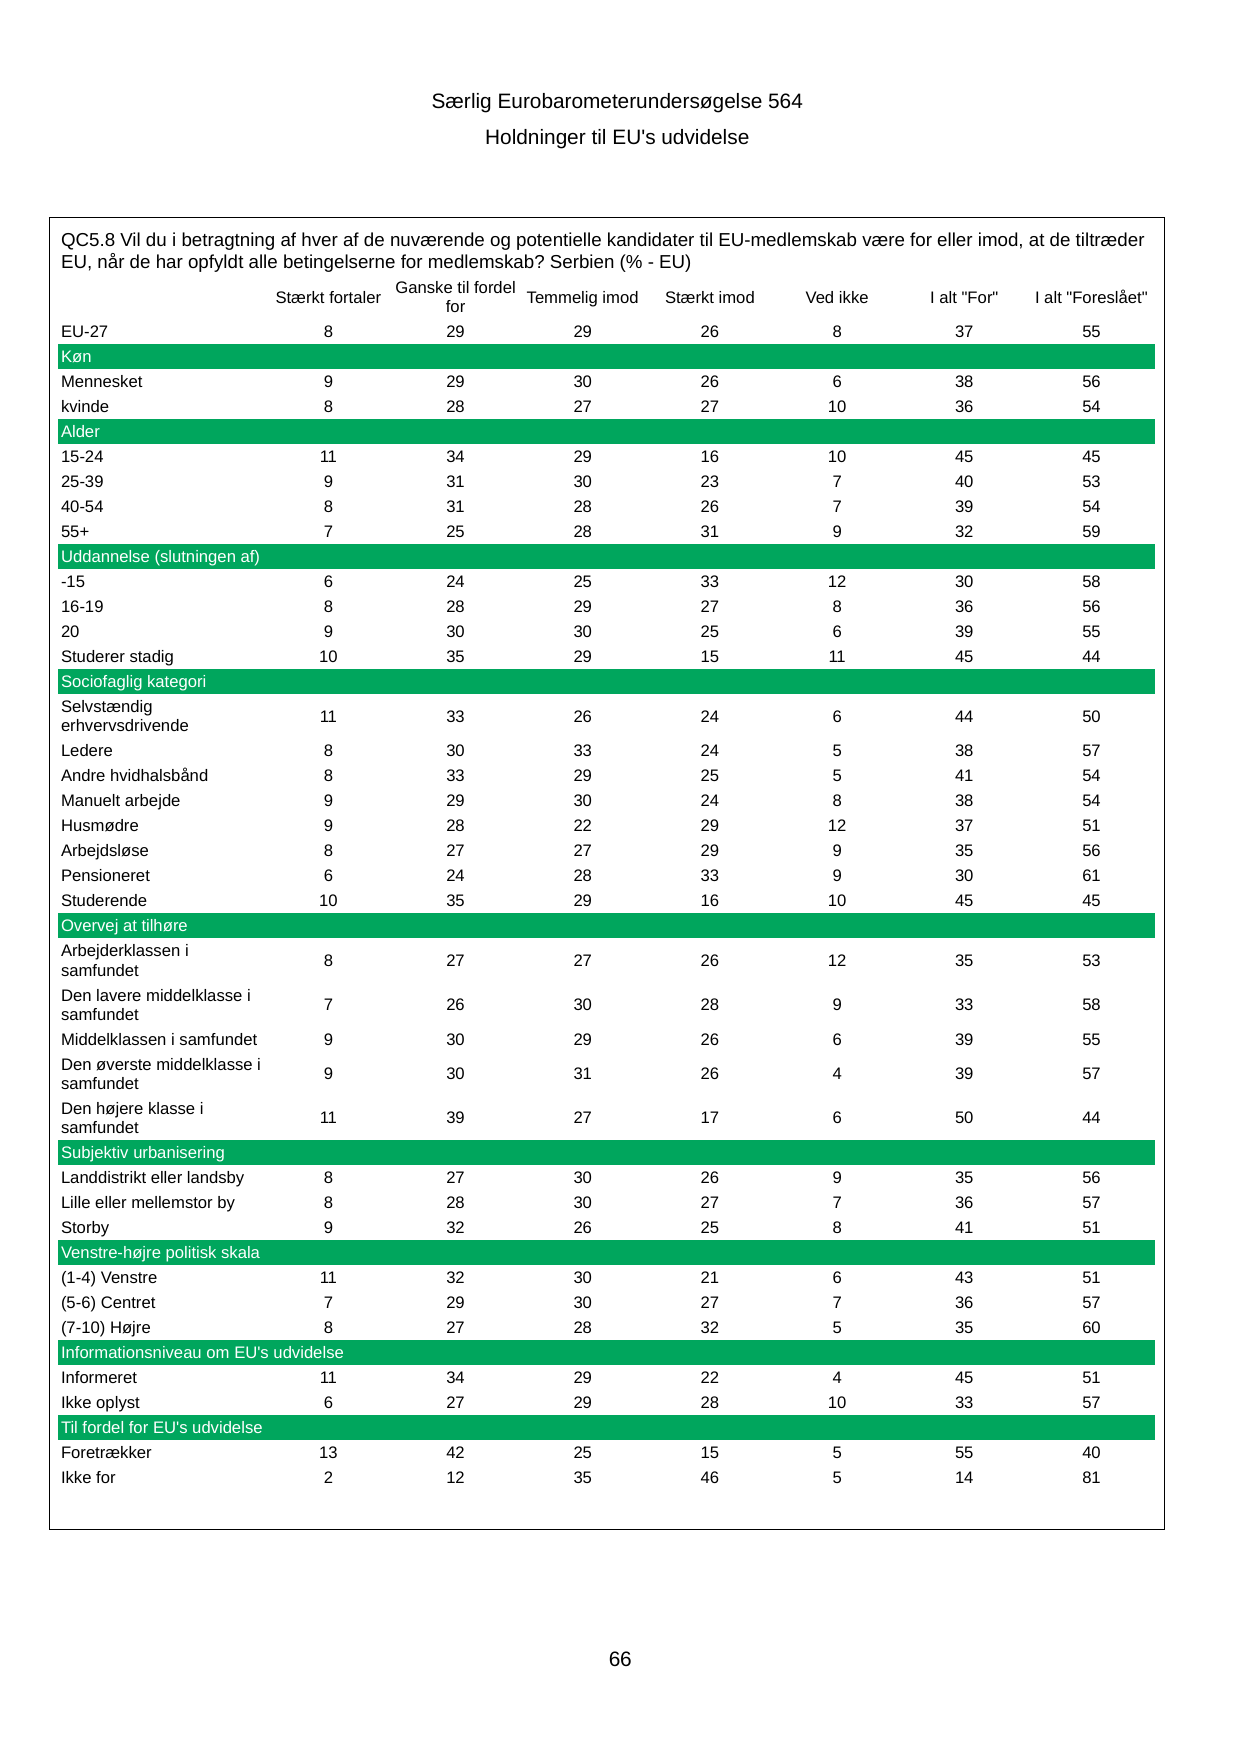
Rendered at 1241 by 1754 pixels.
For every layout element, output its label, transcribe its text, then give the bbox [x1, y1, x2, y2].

table_cell 9 [773, 519, 900, 544]
table_cell 29 [392, 319, 519, 344]
table_cell I alt "For" [900, 275, 1028, 319]
table_cell 45 [900, 1365, 1028, 1390]
table_cell Ikke oplyst [58, 1390, 264, 1415]
table_cell 10 [773, 888, 900, 913]
table_cell 9 [265, 1027, 392, 1052]
table_cell 8 [265, 594, 392, 619]
table_cell 32 [646, 1315, 773, 1340]
table_cell Husmødre [58, 813, 264, 838]
table_cell 35 [900, 938, 1028, 982]
table_cell 29 [392, 369, 519, 394]
table_cell 58 [1028, 983, 1155, 1027]
table_cell 6 [265, 863, 392, 888]
table_cell 55 [1028, 1027, 1155, 1052]
table_cell 8 [265, 394, 392, 419]
table_cell 28 [519, 494, 646, 519]
table_cell 33 [519, 738, 646, 763]
table_cell Ved ikke [773, 275, 900, 319]
table_cell Sociofaglig kategori [58, 669, 1155, 694]
table_cell 8 [265, 319, 392, 344]
table_cell 12 [773, 813, 900, 838]
table_cell Andre hvidhalsbånd [58, 763, 264, 788]
table_cell 57 [1028, 738, 1155, 763]
table_cell Alder [58, 419, 1155, 444]
table_cell 56 [1028, 1165, 1155, 1190]
table_cell 40-54 [58, 494, 264, 519]
table_cell 29 [519, 1390, 646, 1415]
table_cell 39 [900, 1027, 1028, 1052]
table_cell 60 [1028, 1315, 1155, 1340]
table_cell 45 [900, 444, 1028, 469]
table_cell 29 [646, 813, 773, 838]
table_cell 50 [900, 1096, 1028, 1140]
table_cell 15-24 [58, 444, 264, 469]
table_cell Studerer stadig [58, 644, 264, 669]
table_cell 51 [1028, 1265, 1155, 1290]
table_cell 28 [519, 1315, 646, 1340]
table_cell 30 [392, 1052, 519, 1096]
table_cell 81 [1028, 1465, 1155, 1490]
table_cell 39 [900, 619, 1028, 644]
table_cell Ledere [58, 738, 264, 763]
table_cell 55 [900, 1440, 1028, 1465]
table_cell 29 [519, 1027, 646, 1052]
table_cell 8 [265, 938, 392, 982]
table_cell 33 [646, 863, 773, 888]
table_cell Studerende [58, 888, 264, 913]
table_cell Ganske til fordel for [392, 275, 519, 319]
table_cell 8 [773, 1215, 900, 1240]
table_cell 8 [265, 494, 392, 519]
table_cell 13 [265, 1440, 392, 1465]
table_cell 30 [900, 863, 1028, 888]
table_cell 38 [900, 738, 1028, 763]
table_cell Stærkt imod [646, 275, 773, 319]
table_cell 53 [1028, 938, 1155, 982]
table_cell 39 [392, 1096, 519, 1140]
table_cell 7 [773, 1190, 900, 1215]
table_cell 59 [1028, 519, 1155, 544]
table_cell 24 [646, 694, 773, 738]
table_cell Venstre-højre politisk skala [58, 1240, 1155, 1265]
table_cell 27 [646, 394, 773, 419]
table_cell 31 [392, 469, 519, 494]
table_cell 6 [265, 1390, 392, 1415]
table_cell 28 [392, 594, 519, 619]
table_cell 39 [900, 494, 1028, 519]
table_cell 29 [519, 444, 646, 469]
table_cell kvinde [58, 394, 264, 419]
table_cell 37 [900, 813, 1028, 838]
table_cell 29 [392, 1290, 519, 1315]
table_cell 26 [646, 494, 773, 519]
table_cell 2 [265, 1465, 392, 1490]
table_cell 30 [519, 469, 646, 494]
table_cell Arbejderklassen i samfundet [58, 938, 264, 982]
table_cell 25 [392, 519, 519, 544]
table_cell 26 [646, 1165, 773, 1190]
table_cell 6 [773, 1027, 900, 1052]
table_cell Landdistrikt eller landsby [58, 1165, 264, 1190]
table_cell 14 [900, 1465, 1028, 1490]
table_cell 9 [265, 1215, 392, 1240]
table_cell 26 [519, 694, 646, 738]
table_cell 56 [1028, 594, 1155, 619]
table_cell 30 [519, 369, 646, 394]
table_cell Selvstændig erhvervsdrivende [58, 694, 264, 738]
table_cell 58 [1028, 569, 1155, 594]
table_cell 16 [646, 444, 773, 469]
table_cell 22 [519, 813, 646, 838]
table_cell 10 [773, 394, 900, 419]
table_cell 26 [646, 1027, 773, 1052]
table_cell 29 [519, 319, 646, 344]
table_cell 15 [646, 1440, 773, 1465]
table_cell 27 [519, 938, 646, 982]
table_cell Uddannelse (slutningen af) [58, 544, 1155, 569]
table_cell 12 [392, 1465, 519, 1490]
table_cell 55+ [58, 519, 264, 544]
table_cell 33 [900, 1390, 1028, 1415]
table_cell Den øverste middelklasse i samfundet [58, 1052, 264, 1096]
table_cell 43 [900, 1265, 1028, 1290]
table_cell 5 [773, 763, 900, 788]
table_cell -15 [58, 569, 264, 594]
table_cell 6 [773, 694, 900, 738]
table_cell 6 [773, 619, 900, 644]
table_cell 34 [392, 1365, 519, 1390]
table_cell 33 [646, 569, 773, 594]
table_cell 24 [392, 863, 519, 888]
table_cell 30 [392, 619, 519, 644]
table_cell 12 [773, 938, 900, 982]
table_cell 11 [265, 1096, 392, 1140]
table_cell 26 [519, 1215, 646, 1240]
table_cell 26 [646, 938, 773, 982]
table_cell (7-10) Højre [58, 1315, 264, 1340]
table_cell 35 [900, 838, 1028, 863]
table_cell 11 [773, 644, 900, 669]
table_cell 36 [900, 1290, 1028, 1315]
table_cell 9 [265, 469, 392, 494]
table_cell 8 [265, 1165, 392, 1190]
table_cell 28 [646, 1390, 773, 1415]
table_cell 31 [519, 1052, 646, 1096]
table_cell 33 [900, 983, 1028, 1027]
table_cell 37 [900, 319, 1028, 344]
table_cell 16 [646, 888, 773, 913]
table_cell 28 [519, 863, 646, 888]
table_cell 45 [1028, 888, 1155, 913]
table_cell 30 [519, 983, 646, 1027]
table_cell 10 [773, 1390, 900, 1415]
table_cell 54 [1028, 788, 1155, 813]
table_cell 26 [646, 1052, 773, 1096]
table_cell 57 [1028, 1190, 1155, 1215]
table_cell 6 [773, 1265, 900, 1290]
table_cell 4 [773, 1365, 900, 1390]
table_cell 5 [773, 1440, 900, 1465]
table_cell 27 [519, 1096, 646, 1140]
table_cell 55 [1028, 319, 1155, 344]
table_cell 53 [1028, 469, 1155, 494]
table_cell 16-19 [58, 594, 264, 619]
table_cell 20 [58, 619, 264, 644]
table_cell 39 [900, 1052, 1028, 1096]
table_cell 17 [646, 1096, 773, 1140]
table_cell 45 [900, 644, 1028, 669]
table_cell 4 [773, 1052, 900, 1096]
table_cell 12 [773, 569, 900, 594]
table_cell 51 [1028, 1215, 1155, 1240]
table_cell 8 [773, 319, 900, 344]
table_cell Arbejdsløse [58, 838, 264, 863]
table_cell 24 [646, 738, 773, 763]
table_cell 6 [265, 569, 392, 594]
table_cell 9 [773, 863, 900, 888]
table_cell 51 [1028, 813, 1155, 838]
table_cell 24 [646, 788, 773, 813]
table_cell 32 [392, 1215, 519, 1240]
table_cell 9 [265, 619, 392, 644]
table_cell 6 [773, 369, 900, 394]
table_cell 27 [392, 1315, 519, 1340]
table_cell 27 [392, 1165, 519, 1190]
table_cell 30 [519, 1165, 646, 1190]
table_cell 8 [773, 788, 900, 813]
table_cell Manuelt arbejde [58, 788, 264, 813]
table_cell 44 [900, 694, 1028, 738]
table_cell 10 [265, 888, 392, 913]
table_cell 26 [392, 983, 519, 1027]
table_cell Storby [58, 1215, 264, 1240]
table_cell 8 [265, 763, 392, 788]
table_cell 9 [773, 838, 900, 863]
table_cell 9 [773, 1165, 900, 1190]
table_cell Ikke for [58, 1465, 264, 1490]
table_cell 27 [646, 594, 773, 619]
table_cell 46 [646, 1465, 773, 1490]
table_cell Subjektiv urbanisering [58, 1140, 1155, 1165]
table_cell 54 [1028, 763, 1155, 788]
table_cell Informeret [58, 1365, 264, 1390]
table_cell [58, 275, 264, 319]
table_cell 35 [900, 1315, 1028, 1340]
table_cell EU-27 [58, 319, 264, 344]
table_cell 40 [900, 469, 1028, 494]
table_cell 36 [900, 1190, 1028, 1215]
table_cell 44 [1028, 1096, 1155, 1140]
table_cell 57 [1028, 1052, 1155, 1096]
table_cell 9 [265, 813, 392, 838]
table_cell 25 [646, 763, 773, 788]
table_cell 29 [519, 644, 646, 669]
table_cell 35 [900, 1165, 1028, 1190]
table_cell 27 [519, 394, 646, 419]
table_cell 41 [900, 1215, 1028, 1240]
table_cell 29 [392, 788, 519, 813]
table_cell 42 [392, 1440, 519, 1465]
table_cell 22 [646, 1365, 773, 1390]
table_cell 9 [265, 369, 392, 394]
table_cell 27 [392, 838, 519, 863]
table_cell 25 [646, 1215, 773, 1240]
table_cell 32 [900, 519, 1028, 544]
table_cell Informationsniveau om EU's udvidelse [58, 1340, 1155, 1365]
table_cell 54 [1028, 394, 1155, 419]
table_cell 24 [392, 569, 519, 594]
table_cell 41 [900, 763, 1028, 788]
table_cell Stærkt fortaler [265, 275, 392, 319]
table_cell 38 [900, 788, 1028, 813]
table_cell 51 [1028, 1365, 1155, 1390]
table_cell 15 [646, 644, 773, 669]
table_cell Middelklassen i samfundet [58, 1027, 264, 1052]
table_cell 38 [900, 369, 1028, 394]
table_cell 30 [900, 569, 1028, 594]
table_cell 25 [646, 619, 773, 644]
table_cell 30 [519, 619, 646, 644]
table_cell 25 [519, 1440, 646, 1465]
table_cell Foretrækker [58, 1440, 264, 1465]
table_cell 29 [519, 1365, 646, 1390]
table_cell 6 [773, 1096, 900, 1140]
table_cell 27 [646, 1290, 773, 1315]
table_cell 54 [1028, 494, 1155, 519]
table_cell 7 [773, 494, 900, 519]
table_cell 30 [519, 1190, 646, 1215]
table_cell Mennesket [58, 369, 264, 394]
table_cell 23 [646, 469, 773, 494]
table_cell 11 [265, 1365, 392, 1390]
table_cell 8 [265, 838, 392, 863]
table_cell 33 [392, 694, 519, 738]
table_cell 25-39 [58, 469, 264, 494]
table_cell 29 [646, 838, 773, 863]
table_cell 11 [265, 1265, 392, 1290]
table_cell 25 [519, 569, 646, 594]
table_cell 31 [646, 519, 773, 544]
table_cell 45 [1028, 444, 1155, 469]
table_cell 29 [519, 763, 646, 788]
table_cell 9 [265, 788, 392, 813]
table_cell 21 [646, 1265, 773, 1290]
table_cell 11 [265, 694, 392, 738]
table_cell Den højere klasse i samfundet [58, 1096, 264, 1140]
table_cell 55 [1028, 619, 1155, 644]
table_cell 27 [519, 838, 646, 863]
table_cell Til fordel for EU's udvidelse [58, 1415, 1155, 1440]
table_cell 29 [519, 888, 646, 913]
table_cell 36 [900, 394, 1028, 419]
table_cell 5 [773, 738, 900, 763]
table_cell 10 [773, 444, 900, 469]
table_cell 9 [265, 1052, 392, 1096]
table_cell 28 [519, 519, 646, 544]
table_cell 30 [392, 1027, 519, 1052]
table_cell Lille eller mellemstor by [58, 1190, 264, 1215]
table_cell 30 [392, 738, 519, 763]
table_cell (5-6) Centret [58, 1290, 264, 1315]
table_cell 28 [392, 1190, 519, 1215]
table_cell Overvej at tilhøre [58, 913, 1155, 938]
table_cell Køn [58, 344, 1155, 369]
table_cell 5 [773, 1315, 900, 1340]
table_cell 30 [519, 1290, 646, 1315]
table_cell 31 [392, 494, 519, 519]
table_cell 8 [265, 1190, 392, 1215]
table_cell 32 [392, 1265, 519, 1290]
table_cell 50 [1028, 694, 1155, 738]
table_cell 56 [1028, 369, 1155, 394]
table_cell 7 [265, 983, 392, 1027]
table_cell 26 [646, 369, 773, 394]
table_cell 33 [392, 763, 519, 788]
table_cell I alt "Foreslået" [1028, 275, 1155, 319]
table_cell 27 [646, 1190, 773, 1215]
table_cell 44 [1028, 644, 1155, 669]
table_cell 29 [519, 594, 646, 619]
table_cell Den lavere middelklasse i samfundet [58, 983, 264, 1027]
table_cell 26 [646, 319, 773, 344]
table_cell 7 [773, 1290, 900, 1315]
table_cell 7 [265, 1290, 392, 1315]
table_cell 34 [392, 444, 519, 469]
table_cell 8 [773, 594, 900, 619]
table_cell 10 [265, 644, 392, 669]
table_cell 61 [1028, 863, 1155, 888]
table_cell Pensioneret [58, 863, 264, 888]
table_cell 5 [773, 1465, 900, 1490]
table_cell 7 [773, 469, 900, 494]
table_cell 30 [519, 1265, 646, 1290]
table_cell 57 [1028, 1290, 1155, 1315]
table_header QC5.8 Vil du i betragtning af hver af de nuværende og potentielle kandidater til EU-medlemskab være for eller imod, at de tiltræder EU, når de har opfyldt alle betingelserne for medlemskab? Serbien (% - EU) [58, 226, 1155, 275]
table_cell 7 [265, 519, 392, 544]
table_cell 8 [265, 738, 392, 763]
table_cell Temmelig imod [519, 275, 646, 319]
table_cell 9 [773, 983, 900, 1027]
table_cell 45 [900, 888, 1028, 913]
table_cell 40 [1028, 1440, 1155, 1465]
table_cell 36 [900, 594, 1028, 619]
table_cell 8 [265, 1315, 392, 1340]
table_cell 11 [265, 444, 392, 469]
table_cell 35 [392, 644, 519, 669]
table_cell 28 [392, 813, 519, 838]
table_cell 27 [392, 1390, 519, 1415]
table_cell 30 [519, 788, 646, 813]
table_cell 28 [646, 983, 773, 1027]
table_cell 27 [392, 938, 519, 982]
table_cell (1-4) Venstre [58, 1265, 264, 1290]
table_cell 35 [392, 888, 519, 913]
table_cell 28 [392, 394, 519, 419]
table_cell 56 [1028, 838, 1155, 863]
table_cell 57 [1028, 1390, 1155, 1415]
table_cell 35 [519, 1465, 646, 1490]
